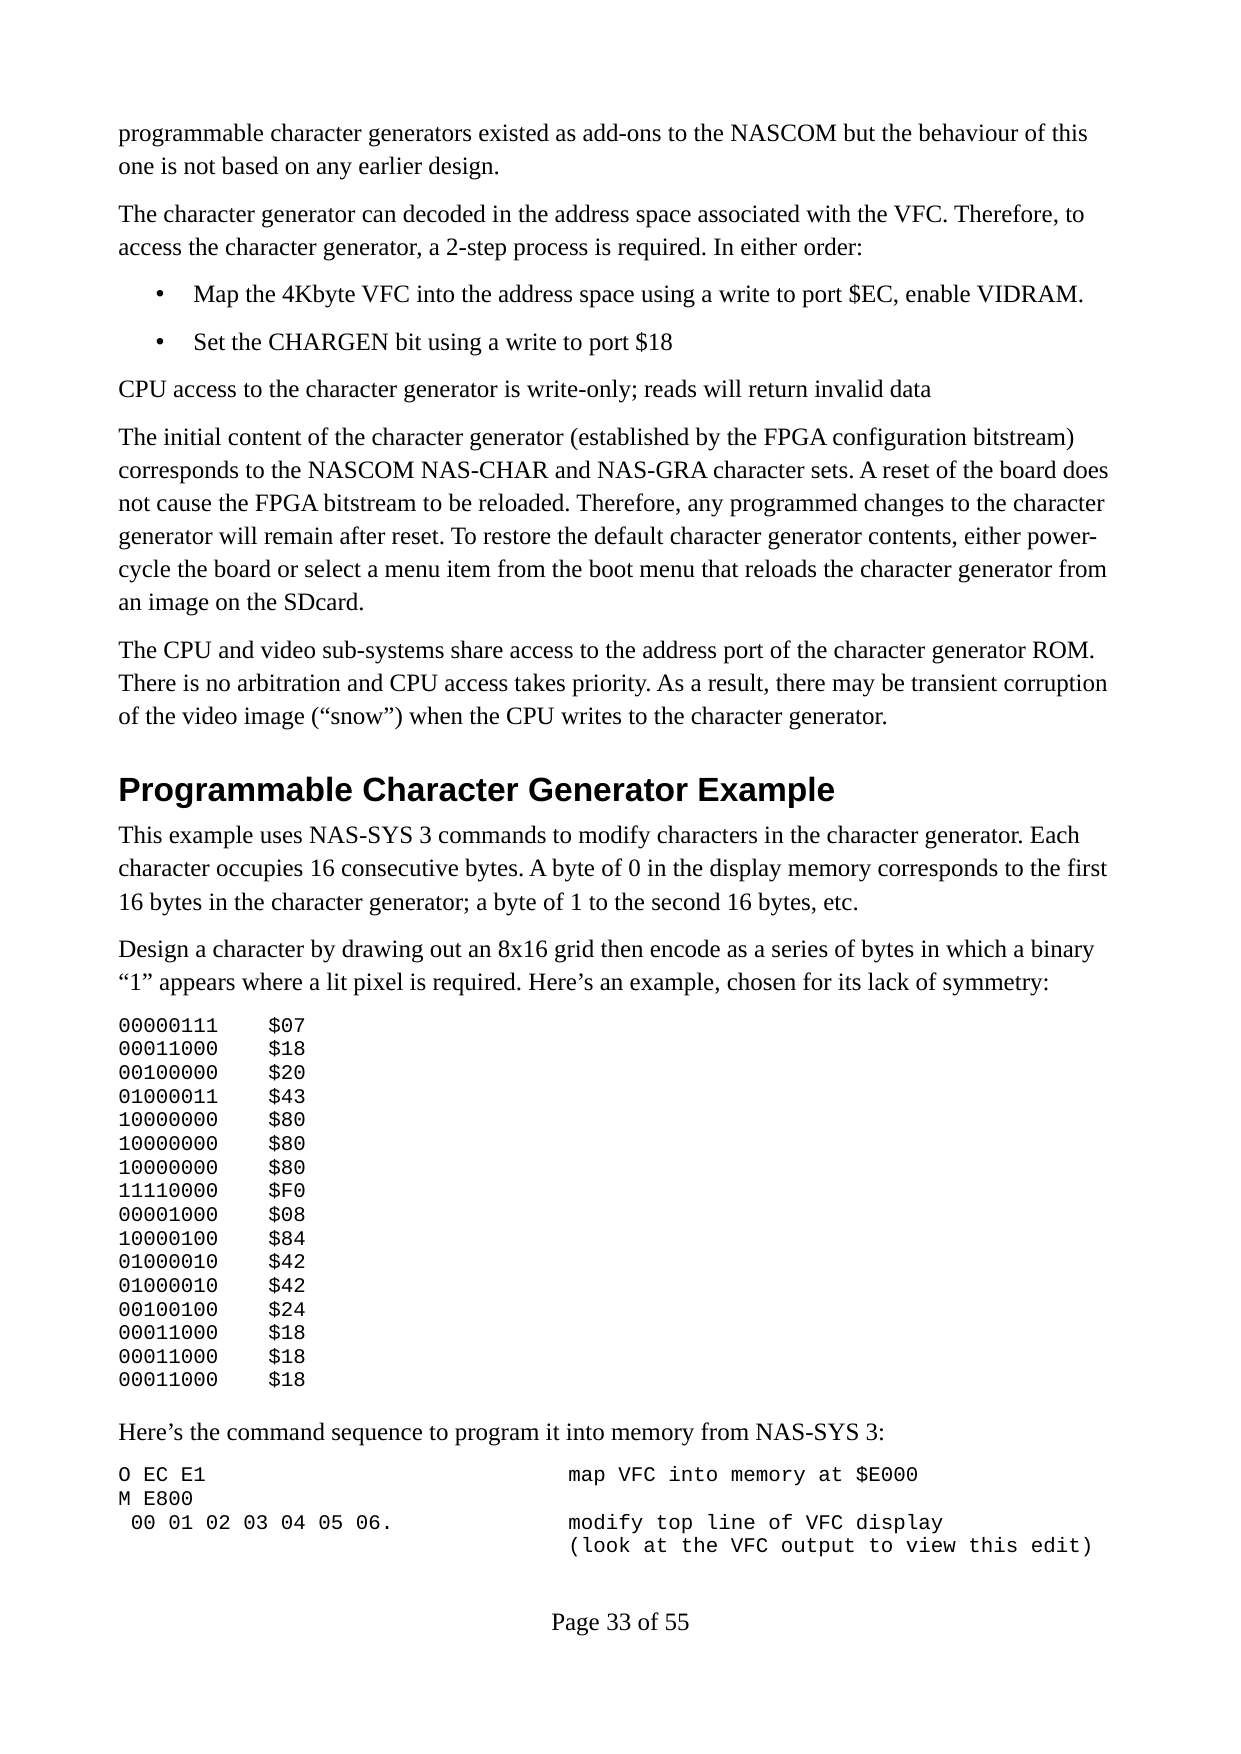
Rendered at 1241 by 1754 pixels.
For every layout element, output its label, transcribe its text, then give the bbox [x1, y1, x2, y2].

text 00001000 $08 [118, 1204, 1122, 1228]
text (look at the VFC output to view this edit) [118, 1535, 1122, 1559]
text 10000000 $80 [118, 1133, 1122, 1157]
list Map the 4Kbyte VFC into the address space using a write to port $EC, enable VIDRAM. [156, 279, 1122, 308]
text The initial content of the character generator (established by the FPGA configuration bitstream) corresponds to the NASCOM NAS-CHAR and NAS-GRA character sets. A reset of the board does not cause the FPGA bitstream to be reloaded. Therefore, any programmed changes to the character generator will remain after reset. To restore the default character generator contents, either power-cycle the board or select a menu item from the boot menu that reloads the character generator from an image on the SDcard. [118, 422, 1122, 616]
text 00 01 02 03 04 05 06. modify top line of VFC display [118, 1512, 1122, 1535]
text 10000100 $84 [118, 1228, 1122, 1251]
text Design a character by drawing out an 8x16 grid then encode as a series of bytes in which a binary “1” appears where a lit pixel is required. Here’s an example, chosen for its lack of symmetry: [118, 934, 1122, 996]
text This example uses NAS-SYS 3 commands to modify characters in the character generator. Each character occupies 16 consecutive bytes. A byte of 0 in the display memory corresponds to the first 16 bytes in the character generator; a byte of 1 to the second 16 bytes, etc. [118, 821, 1122, 915]
text programmable character generators existed as add-ons to the NASCOM but the behaviour of this one is not based on any earlier design. [118, 118, 1122, 180]
text 00011000 $18 [118, 1038, 1122, 1062]
text 01000011 $43 [118, 1086, 1122, 1109]
text CPU access to the character generator is write-only; reads will return invalid data [118, 374, 1122, 403]
text 01000010 $42 [118, 1275, 1122, 1298]
text 00000111 $07 [118, 1015, 1122, 1038]
text The CPU and video sub-systems share access to the address port of the character generator ROM. There is no arbitration and CPU access takes priority. As a result, there may be transient corruption of the video image (“snow”) when the CPU writes to the character generator. [118, 635, 1122, 730]
text O EC E1 map VFC into memory at $E000 [118, 1464, 1122, 1488]
text Here’s the command sequence to program it into memory from NAS-SYS 3: [118, 1417, 1122, 1446]
text The character generator can decoded in the address space associated with the VFC. Therefore, to access the character generator, a 2-step process is required. In either order: [118, 199, 1122, 261]
text 10000000 $80 [118, 1157, 1122, 1180]
text 10000000 $80 [118, 1109, 1122, 1133]
text 00011000 $18 [118, 1369, 1122, 1393]
subtitle Programmable Character Generator Example [118, 769, 1122, 808]
text 00100100 $24 [118, 1298, 1122, 1322]
text 00011000 $18 [118, 1322, 1122, 1346]
list Set the CHARGEN bit using a write to port $18 [156, 327, 1122, 356]
text 11110000 $F0 [118, 1180, 1122, 1204]
text 00011000 $18 [118, 1346, 1122, 1369]
text 00100000 $20 [118, 1062, 1122, 1086]
text 01000010 $42 [118, 1251, 1122, 1275]
text M E800 [118, 1488, 1122, 1512]
